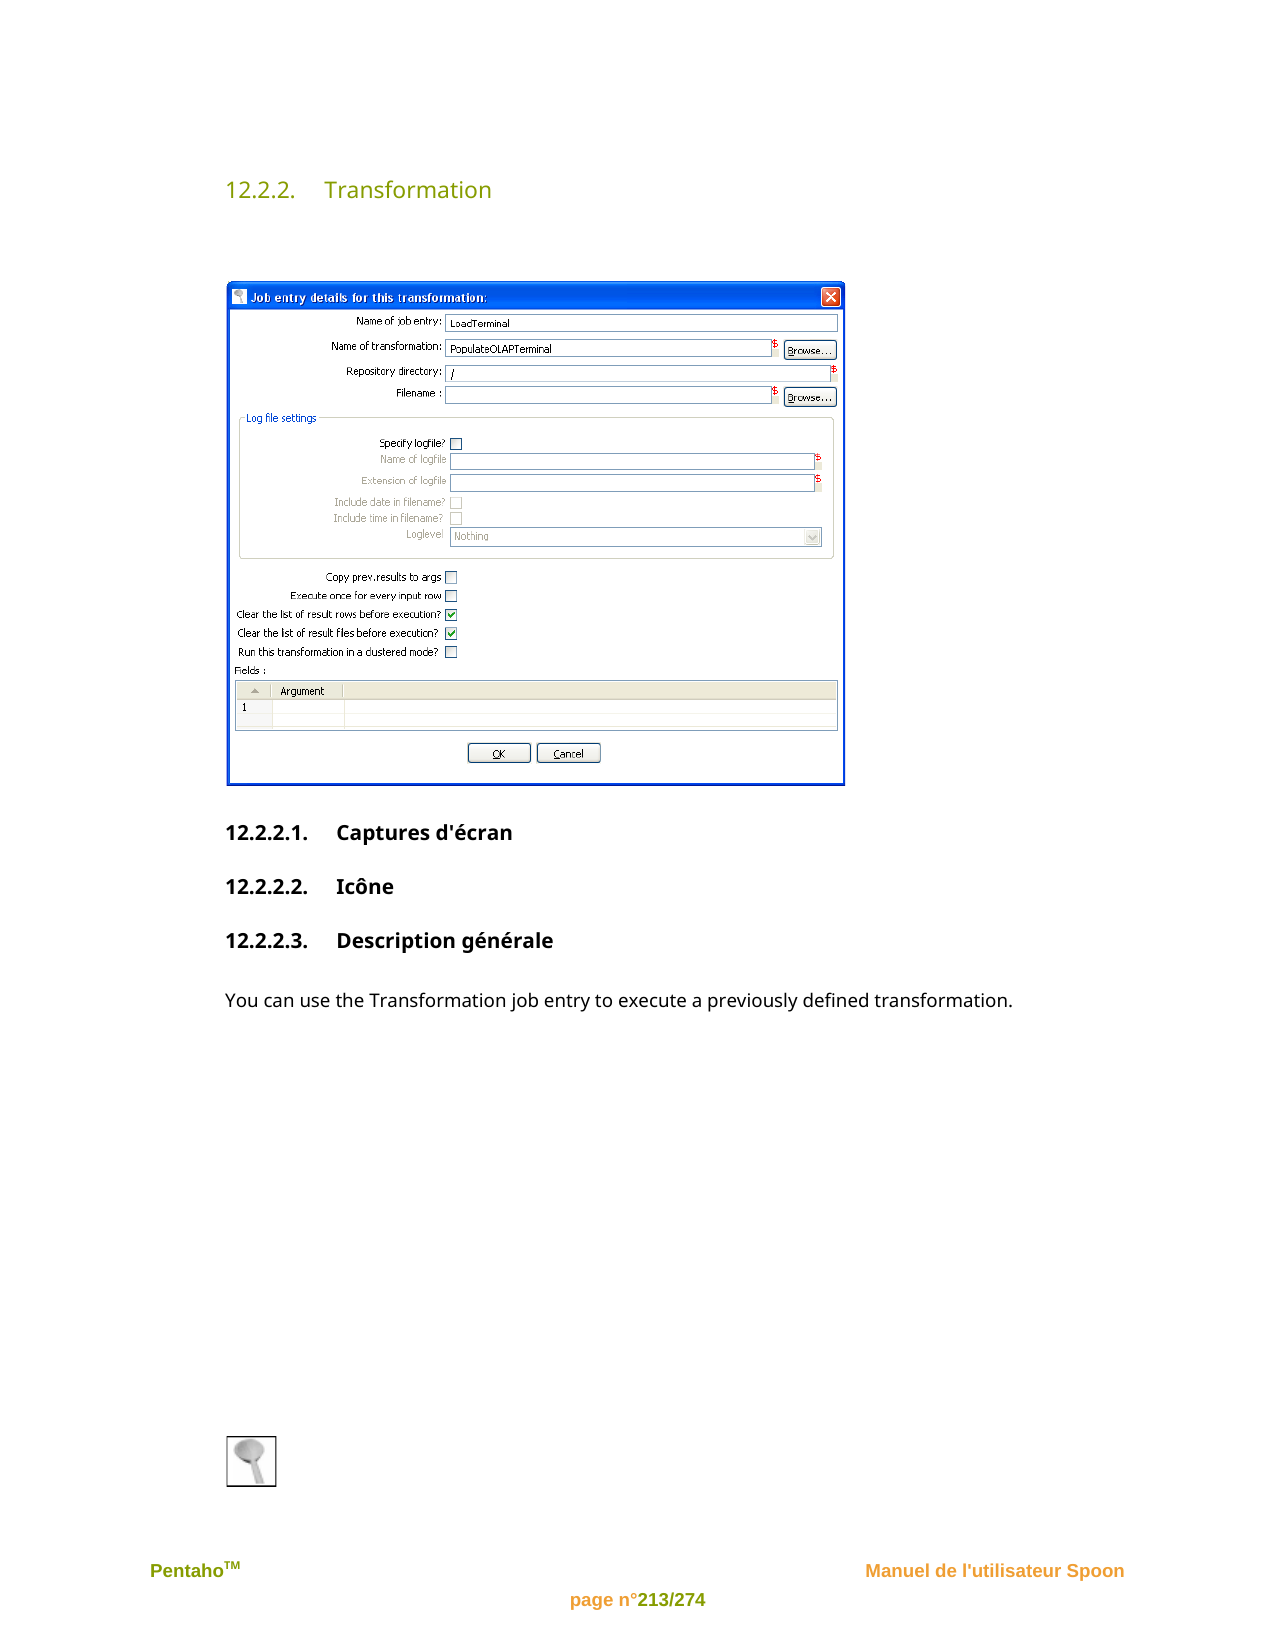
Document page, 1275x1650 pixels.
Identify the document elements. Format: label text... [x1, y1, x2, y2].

subtitle Icône [225, 871, 1125, 900]
subtitle Transformation [225, 175, 1125, 204]
picture [226, 1436, 277, 1487]
subtitle Captures d'écran [225, 229, 1125, 846]
subtitle Description générale [225, 925, 1125, 954]
picture [226, 281, 846, 786]
text You can use the Transformation job entry to execute a previously defined transformation. [225, 984, 1125, 1013]
